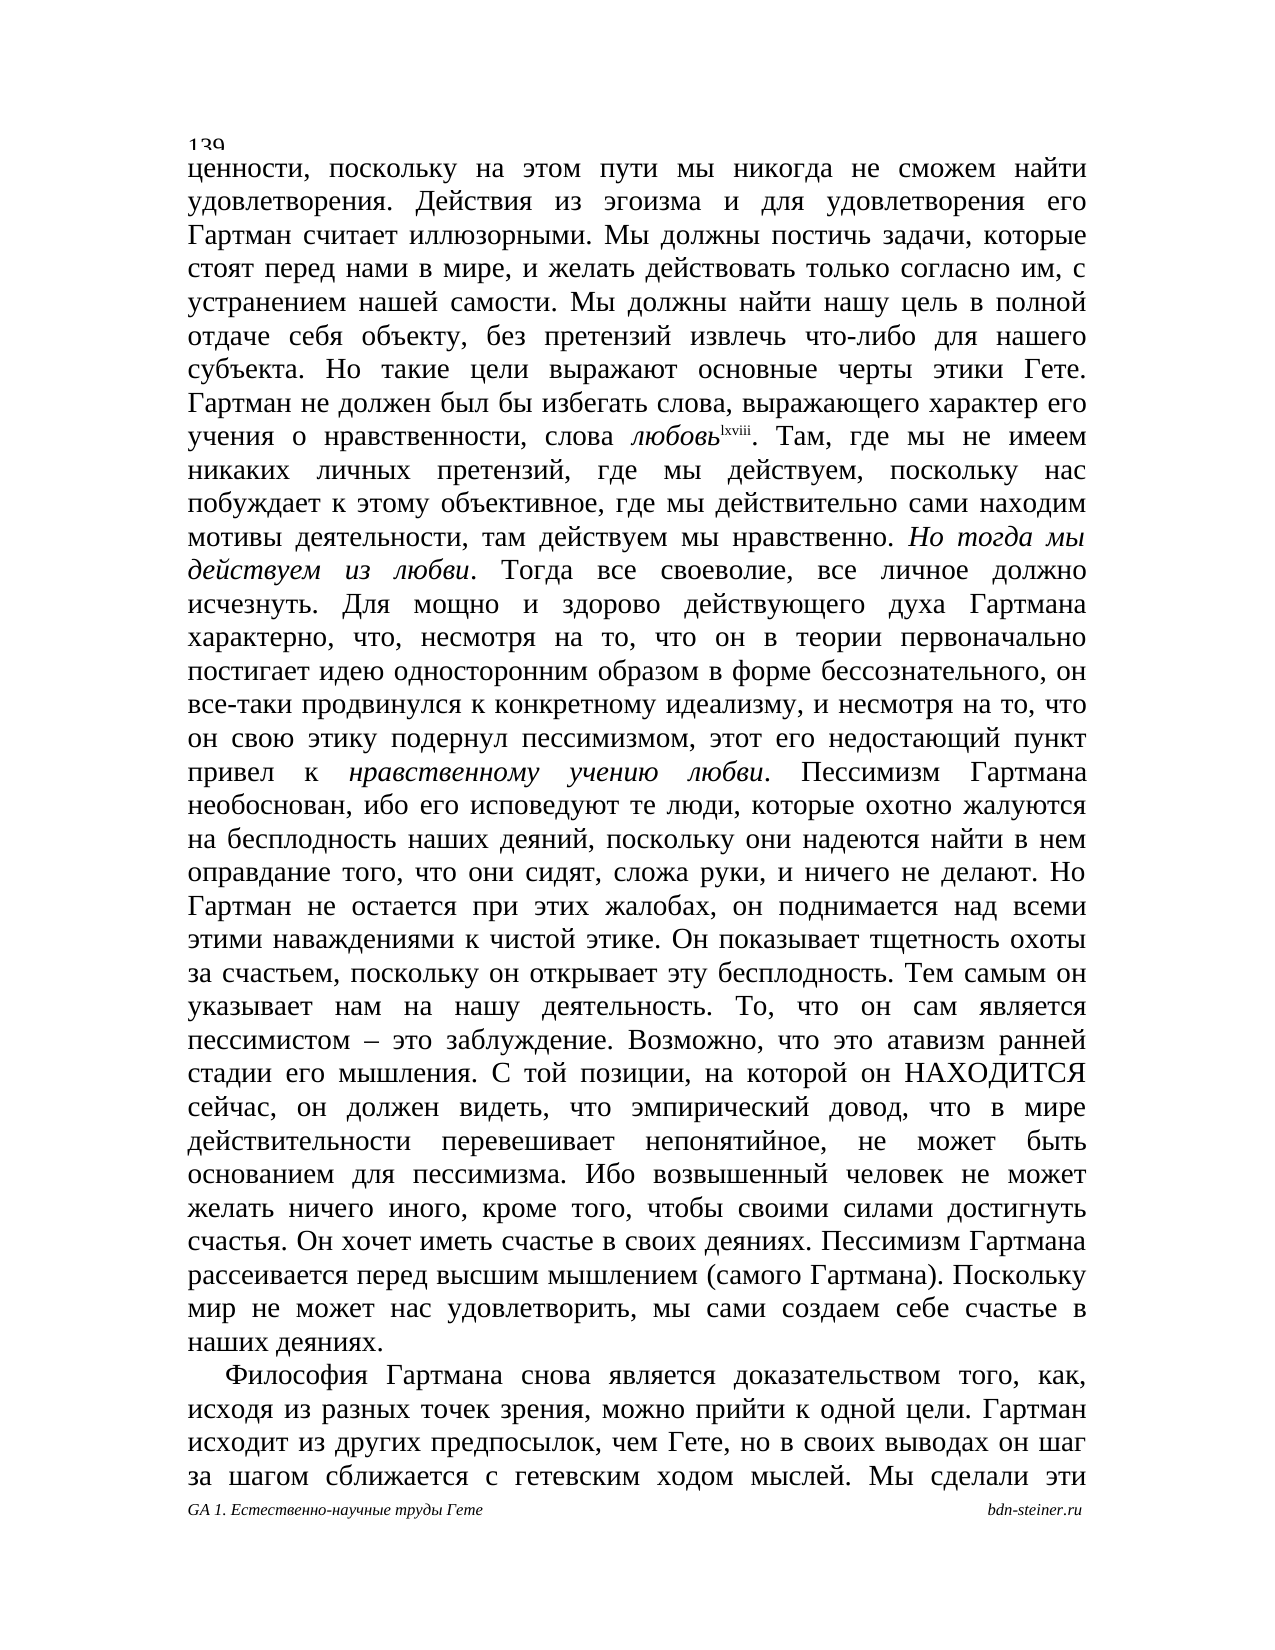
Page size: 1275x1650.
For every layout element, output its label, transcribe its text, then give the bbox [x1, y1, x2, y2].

text ценности, поскольку на этом пути мы никогда не сможем найти удовлетворения. Действия из эгоизма и для удовлетворения его Гартман считает иллюзорными. Мы должны постичь задачи, которые стоят перед нами в мире, и желать действовать только согласно им, с устранением нашей самости. Мы должны найти нашу цель в полной отдаче себя объекту, без претензий извлечь что-либо для нашего субъекта. Но такие цели выражают основные черты этики Гете. Гартман не должен был бы избегать слова, выражающего характер его учения о нравственности, слова любовь. Там, где мы не имеем никаких личных претензий, где мы действуем, поскольку нас побуждает к этому объективное, где мы действительно сами находим мотивы деятельности, там действуем мы нравственно. Но тогда мы действуем из любви. Тогда все своеволие, все личное должно исчезнуть. Для мощно и здорово действующего духа Гартмана характерно, что, несмотря на то, что он в теории первоначально постигает идею односторонним образом в форме бессознательного, он все-таки продвинулся к конкретному идеализму, и несмотря на то, что он свою этику подернул пессимизмом, этот его недостающий пункт привел к нравственному учению любви. Пессимизм Гартмана необоснован, ибо его исповедуют те люди, которые охотно жалуются на бесплодность наших деяний, поскольку они надеются найти в нем оправдание того, что они сидят, сложа руки, и ничего не делают. Но Гартман не остается при этих жалобах, он поднимается над всеми этими наваждениями к чистой этике. Он показывает тщетность охоты за счастьем, поскольку он открывает эту бесплодность. Тем самым он указывает нам на нашу деятельность. То, что он сам является пессимистом – это заблуждение. Возможно, что это атавизм ранней стадии его мышления. С той позиции, на которой он НАХОДИТСЯ сейчас, он должен видеть, что эмпирический довод, что в мире действительности перевешивает непонятийное, не может быть основанием для пессимизма. Ибо возвышенный человек не может желать ничего иного, кроме того, чтобы своими силами достигнуть счастья. Он хочет иметь счастье в своих деяниях. Пессимизм Гартмана рассеивается перед высшим мышлением (самого Гартмана). Поскольку мир не может нас удовлетворить, мы сами создаем себе счастье в наших деяниях. [187, 150, 1087, 1357]
text Философия Гартмана снова является доказательством того, как, исходя из разных точек зрения, можно прийти к одной цели. Гартман исходит из других предпосылок, чем Гете, но в своих выводах он шаг за шагом сближается с гетевским ходом мыслей. Мы сделали эти [187, 1357, 1087, 1492]
